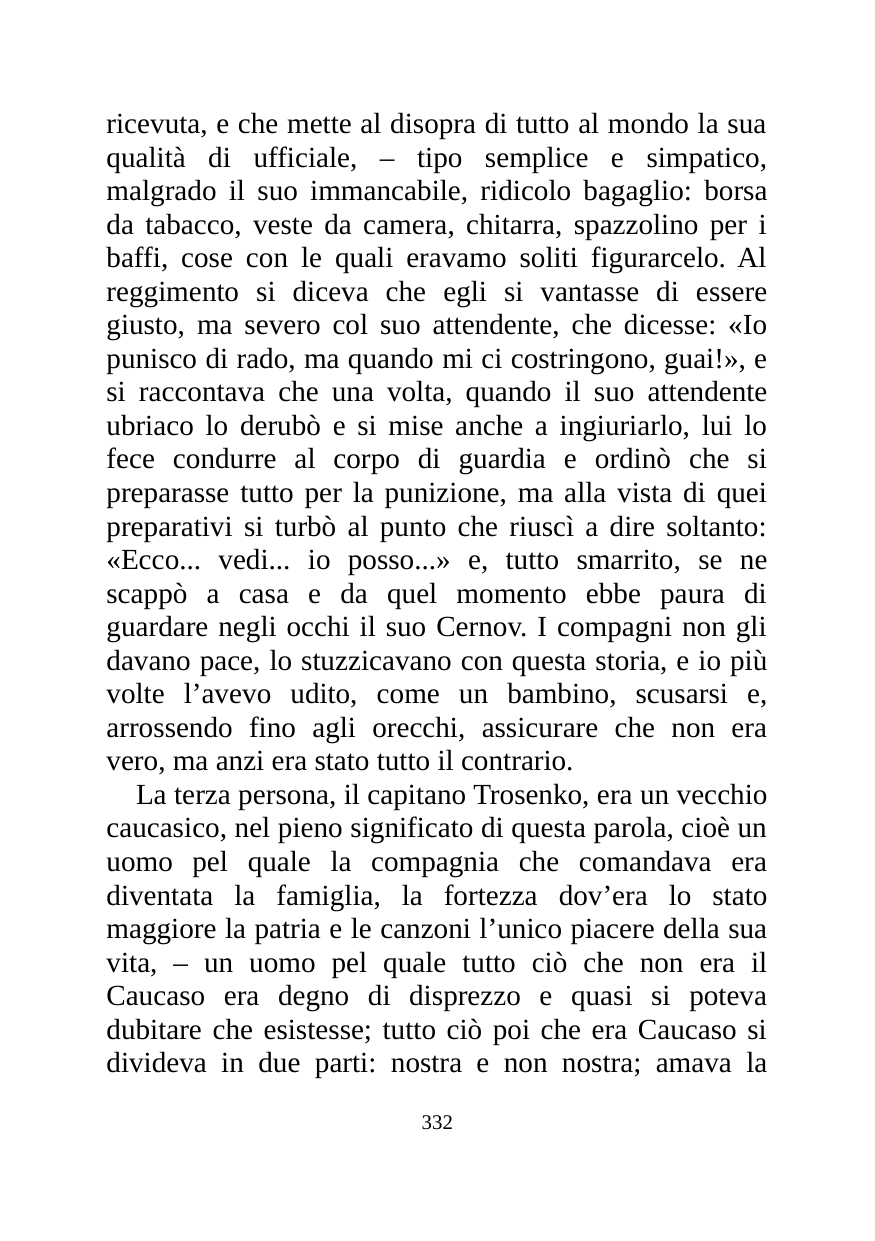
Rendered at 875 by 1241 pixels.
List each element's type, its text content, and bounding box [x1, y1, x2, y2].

text La terza persona, il capitano Trosenko, era un vecchio caucasico, nel pieno significato di questa parola, cioè un uomo pel quale la compagnia che comandava era diventata la famiglia, la fortezza dov’era lo stato maggiore la patria e le canzoni l’unico piacere della sua vita, – un uomo pel quale tutto ciò che non era il Caucaso era degno di disprezzo e quasi si poteva dubitare che esistesse; tutto ciò poi che era Caucaso si divideva in due parti: nostra e non nostra; amava la [106, 777, 768, 1079]
text ricevuta, e che mette al disopra di tutto al mondo la sua qualità di ufficiale, – tipo semplice e simpatico, malgrado il suo immancabile, ridicolo bagaglio: borsa da tabacco, veste da camera, chitarra, spazzolino per i baffi, cose con le quali eravamo soliti figurarcelo. Al reggimento si diceva che egli si vantasse di essere giusto, ma severo col suo attendente, che dicesse: «Io punisco di rado, ma quando mi ci costringono, guai!», e si raccontava che una volta, quando il suo attendente ubriaco lo derubò e si mise anche a ingiuriarlo, lui lo fece condurre al corpo di guardia e ordinò che si preparasse tutto per la punizione, ma alla vista di quei preparativi si turbò al punto che riuscì a dire soltanto: «Ecco... vedi... io posso...» e, tutto smarrito, se ne scappò a casa e da quel momento ebbe paura di guardare negli occhi il suo Cernov. I compagni non gli davano pace, lo stuzzicavano con questa storia, e io più volte l’avevo udito, come un bambino, scusarsi e, arrossendo fino agli orecchi, assicurare che non era vero, ma anzi era stato tutto il contrario. [106, 106, 768, 777]
